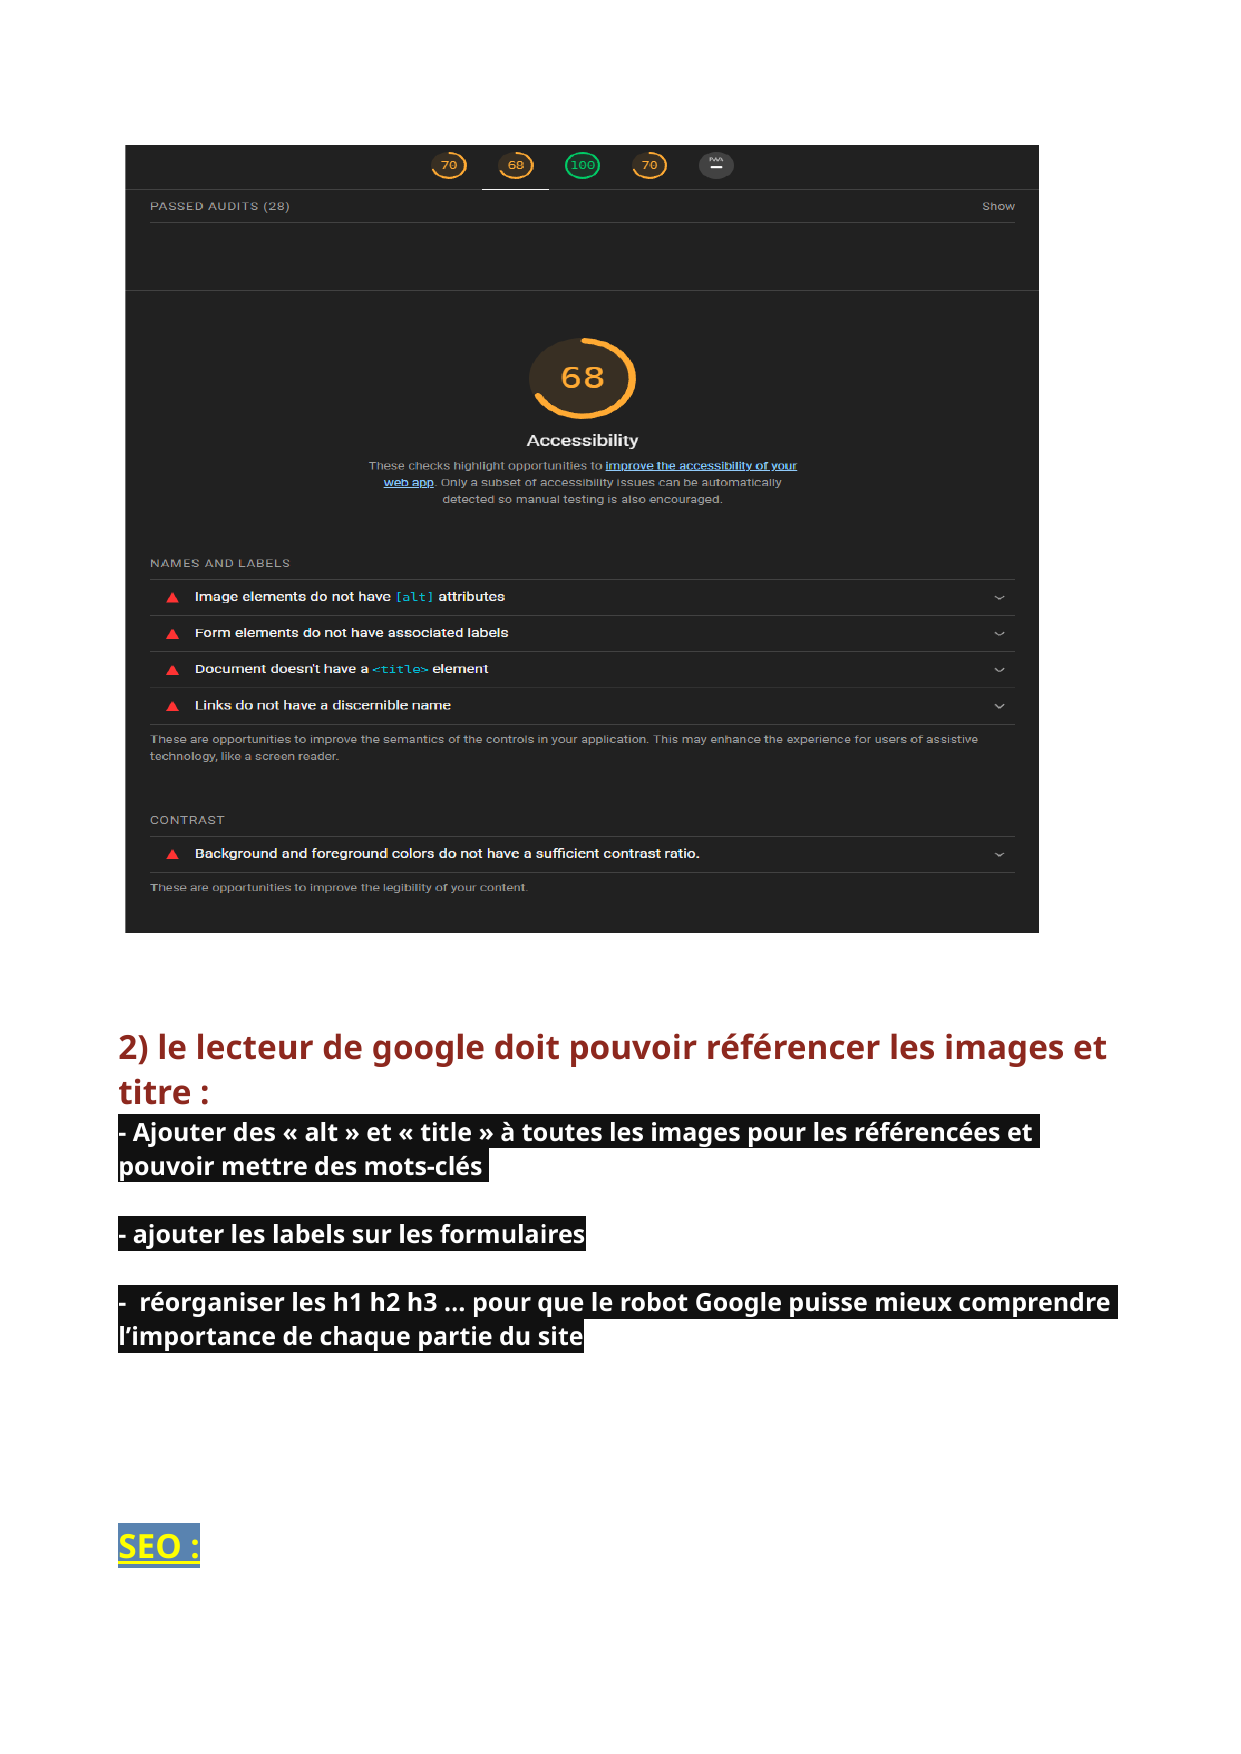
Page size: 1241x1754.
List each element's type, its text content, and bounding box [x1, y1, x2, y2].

text - ajouter les labels sur les formulaires [118, 1216, 1122, 1251]
text SEO : [118, 1523, 1122, 1568]
text - réorganiser les h1 h2 h3 … pour que le robot Google puisse mieux comprendre l’importance de chaque partie du site [118, 1284, 1122, 1353]
text 2) le lecteur de google doit pouvoir référencer les images et titre : [118, 1023, 1122, 1114]
picture [125, 145, 1039, 933]
text - Ajouter des « alt » et « title » à toutes les images pour les référencées et pouvoir mettre des mots-clés [118, 1114, 1122, 1182]
